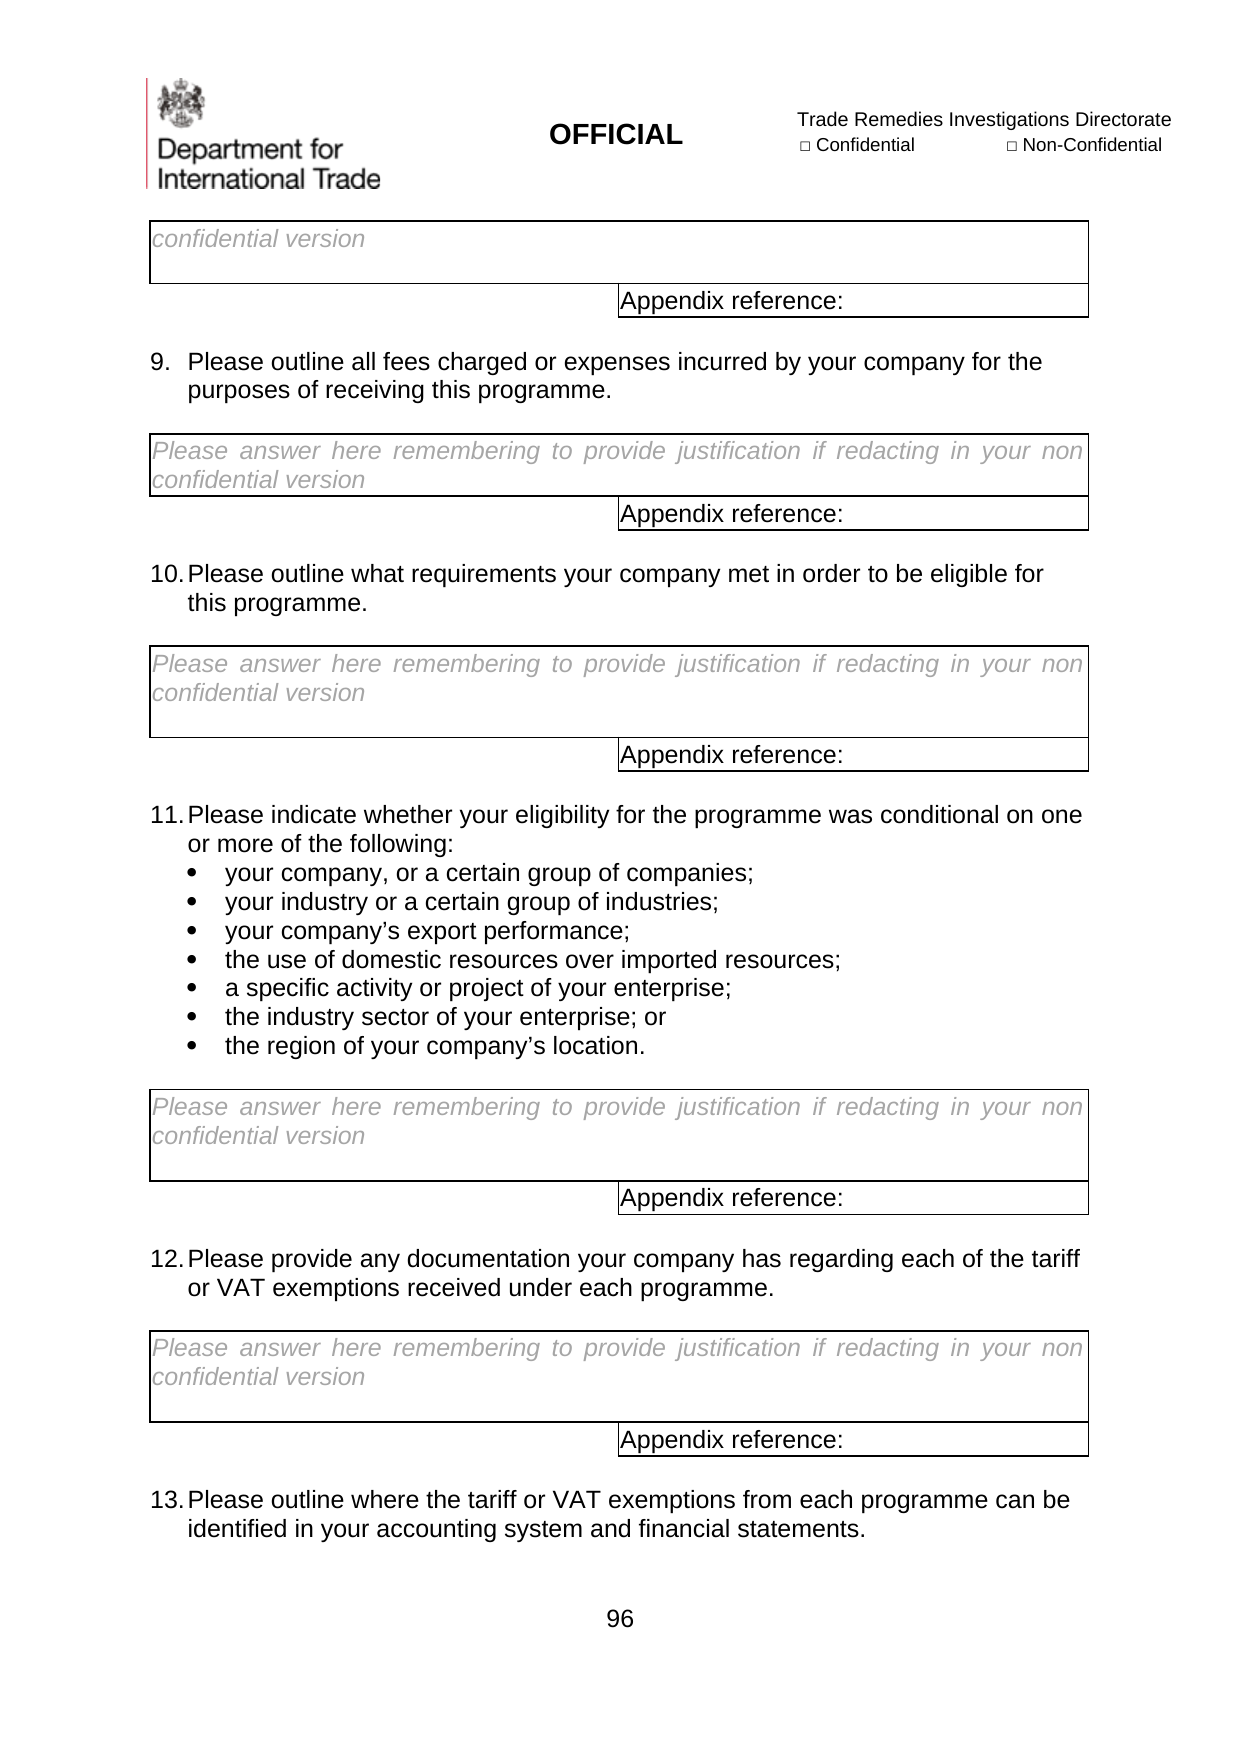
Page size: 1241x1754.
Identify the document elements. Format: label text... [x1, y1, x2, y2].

table_header Please answer here remembering to provide justification if redacting in your non confidential version [151, 647, 1088, 737]
list Please outline where the tariff or VAT exemptions from each programme can be identified in your accounting system and financial statements. [150, 1485, 1090, 1543]
table_cell [150, 738, 618, 770]
table_cell [150, 1182, 618, 1213]
table_header Please answer here remembering to provide justification if redacting in your non confidential version [151, 435, 1088, 495]
list Please provide any documentation your company has regarding each of the tariff or VAT exemptions received under each programme. [150, 1244, 1090, 1301]
table_cell Appendix reference: [619, 1182, 1088, 1213]
table_cell Appendix reference: [619, 497, 1088, 529]
table_cell Appendix reference: [619, 738, 1088, 770]
list Please outline all fees charged or expenses incurred by your company for the purposes of receiving this programme. [150, 347, 1090, 404]
list your company’s export performance; [187, 916, 1090, 944]
table_header confidential version [151, 222, 1088, 283]
table_cell [150, 1423, 618, 1455]
list the industry sector of your enterprise; or [187, 1002, 1090, 1031]
list the use of domestic resources over imported resources; [187, 944, 1090, 973]
list Please indicate whether your eligibility for the programme was conditional on one or more of the following: [150, 801, 1090, 858]
table_cell Appendix reference: [619, 284, 1088, 316]
list Please outline what requirements your company met in order to be eligible for this programme. [150, 559, 1090, 617]
list your company, or a certain group of companies; [187, 858, 1090, 887]
list a specific activity or project of your enterprise; [187, 973, 1090, 1002]
list your industry or a certain group of industries; [187, 887, 1090, 916]
table_cell [150, 497, 618, 529]
table_cell [150, 284, 618, 316]
table_header Please answer here remembering to provide justification if redacting in your non confidential version [151, 1332, 1088, 1421]
table_header Please answer here remembering to provide justification if redacting in your non confidential version [151, 1090, 1088, 1180]
list the region of your company’s location. [187, 1031, 1090, 1060]
table_cell Appendix reference: [619, 1423, 1088, 1455]
